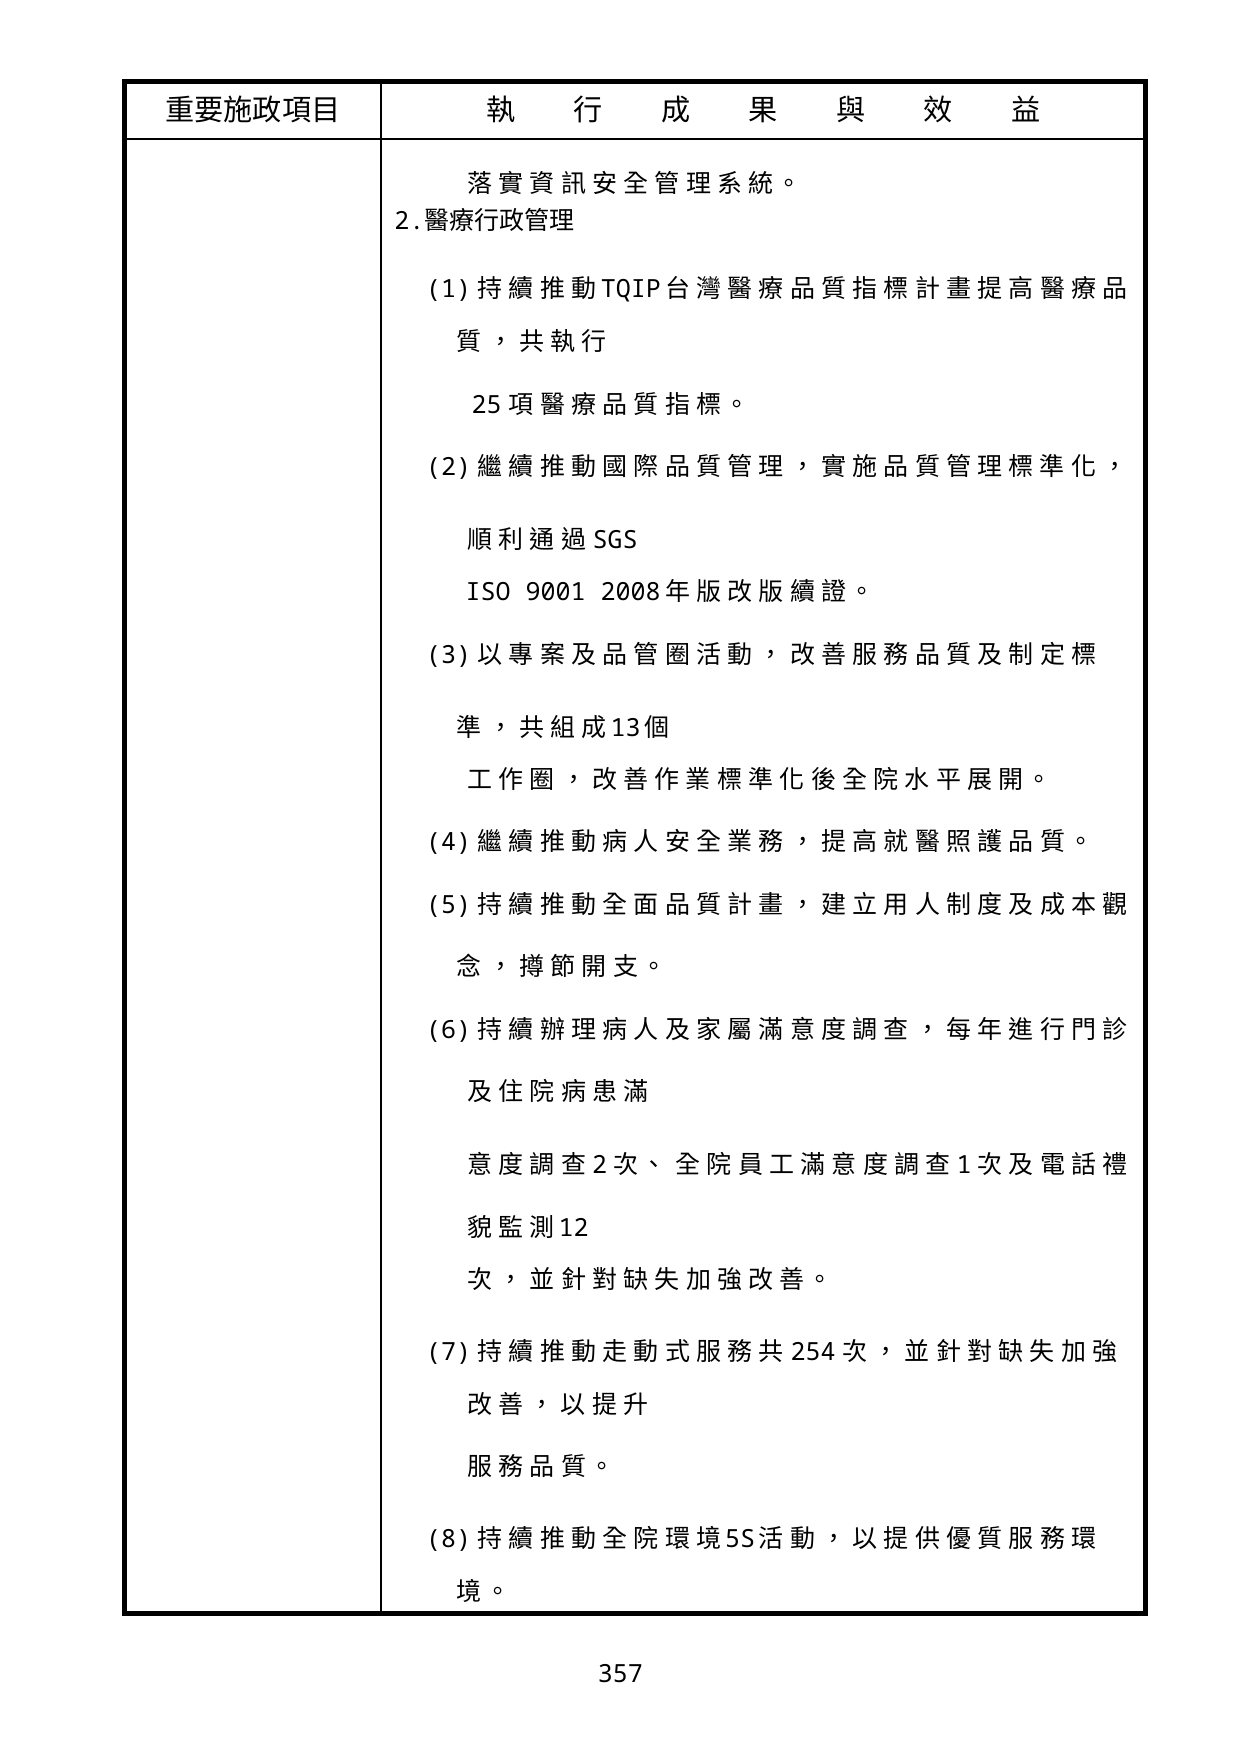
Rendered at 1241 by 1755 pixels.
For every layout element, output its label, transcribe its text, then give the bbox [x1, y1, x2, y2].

table_cell 落實資訊安全管理系統。 2.醫療行政管理 (1)持續推動TQIP台灣醫療品質指標計畫提高醫療品質，共執行 25項醫療品質指標。 (2)繼續推動國際品質管理，實施品質管理標準化，順利通過SGS ISO 9001 2008年版改版續證。 (3)以專案及品管圈活動，改善服務品質及制定標準，共組成13個 工作圈，改善作業標準化後全院水平展開。 (4)繼續推動病人安全業務，提高就醫照護品質。 (5)持續推動全面品質計畫，建立用人制度及成本觀念，撙節開支。 (6)持續辦理病人及家屬滿意度調查，每年進行門診及住院病患滿 意度調查2次、全院員工滿意度調查1次及電話禮貌監測12 次，並針對缺失加強改善。 (7)持續推動走動式服務共254次，並針對缺失加強改善，以提升 服務品質。 (8)持續推動全院環境5S活動，以提供優質服務環境。 [382, 140, 1143, 1611]
table_header 重要施政項目 [127, 84, 380, 138]
table_header 執 行 成 果 與 效 益 [382, 84, 1143, 138]
table_cell [127, 140, 380, 1611]
